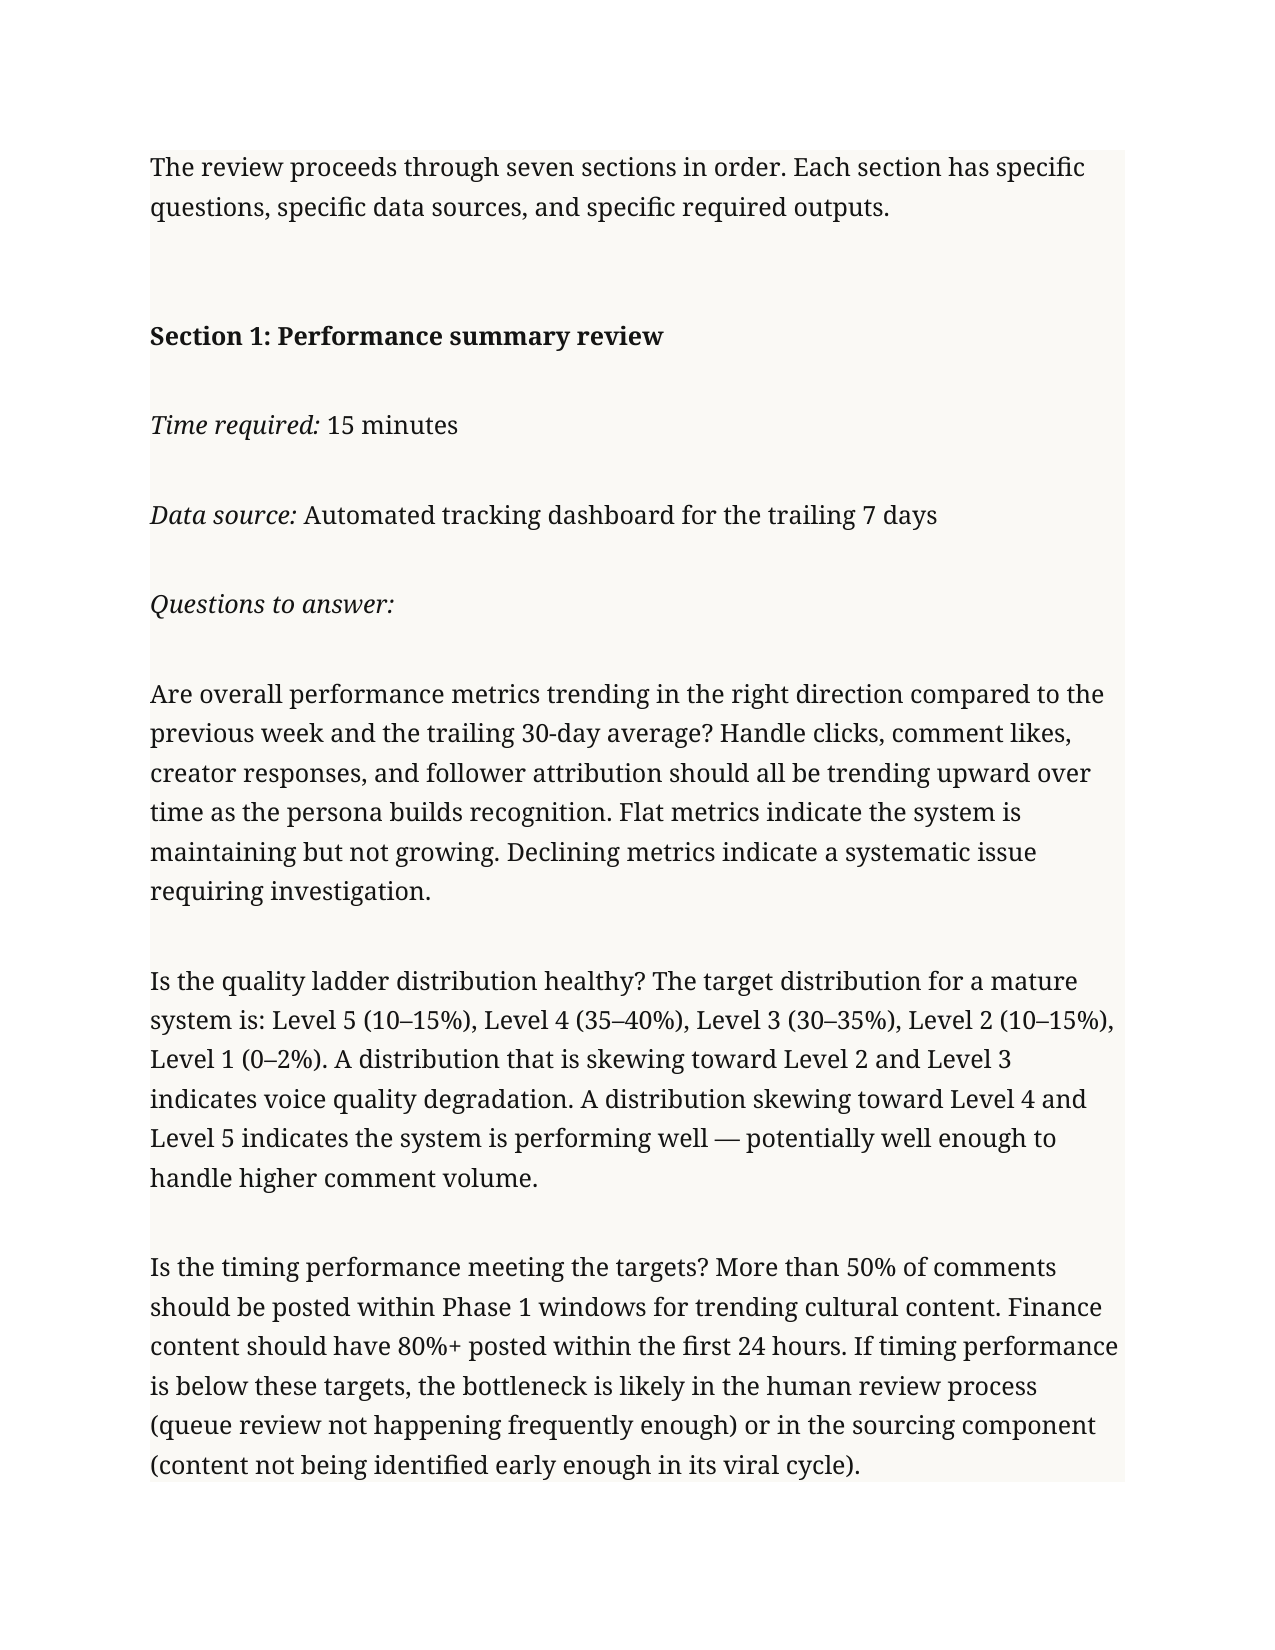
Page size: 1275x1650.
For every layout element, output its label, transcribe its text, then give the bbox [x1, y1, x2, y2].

text Are overall performance metrics trending in the right direction compared to the previous week and the trailing 30-day average? Handle clicks, comment likes, creator responses, and follower attribution should all be trending upward over time as the persona builds recognition. Flat metrics indicate the system is maintaining but not growing. Declining metrics indicate a systematic issue requiring investigation. [150, 676, 1125, 908]
text Is the timing performance meeting the targets? More than 50% of comments should be posted within Phase 1 windows for trending cultural content. Finance content should have 80%+ posted within the first 24 hours. If timing performance is below these targets, the bottleneck is likely in the human review process (queue review not happening frequently enough) or in the sourcing component (content not being identified early enough in its viral cycle). [150, 1250, 1125, 1482]
text Is the quality ladder distribution healthy? The target distribution for a mature system is: Level 5 (10–15%), Level 4 (35–40%), Level 3 (30–35%), Level 2 (10–15%), Level 1 (0–2%). A distribution that is skewing toward Level 2 and Level 3 indicates voice quality degradation. A distribution skewing toward Level 4 and Level 5 indicates the system is performing well — potentially well enough to handle higher comment volume. [150, 963, 1125, 1195]
text Questions to answer: [150, 587, 1125, 621]
text The review proceeds through seven sections in order. Each section has specific questions, specific data sources, and specific required outputs. [150, 150, 1125, 223]
text Data source: Automated tracking dashboard for the trailing 7 days [150, 497, 1125, 531]
text Section 1: Performance summary review [150, 318, 1125, 352]
text Time required: 15 minutes [150, 408, 1125, 442]
